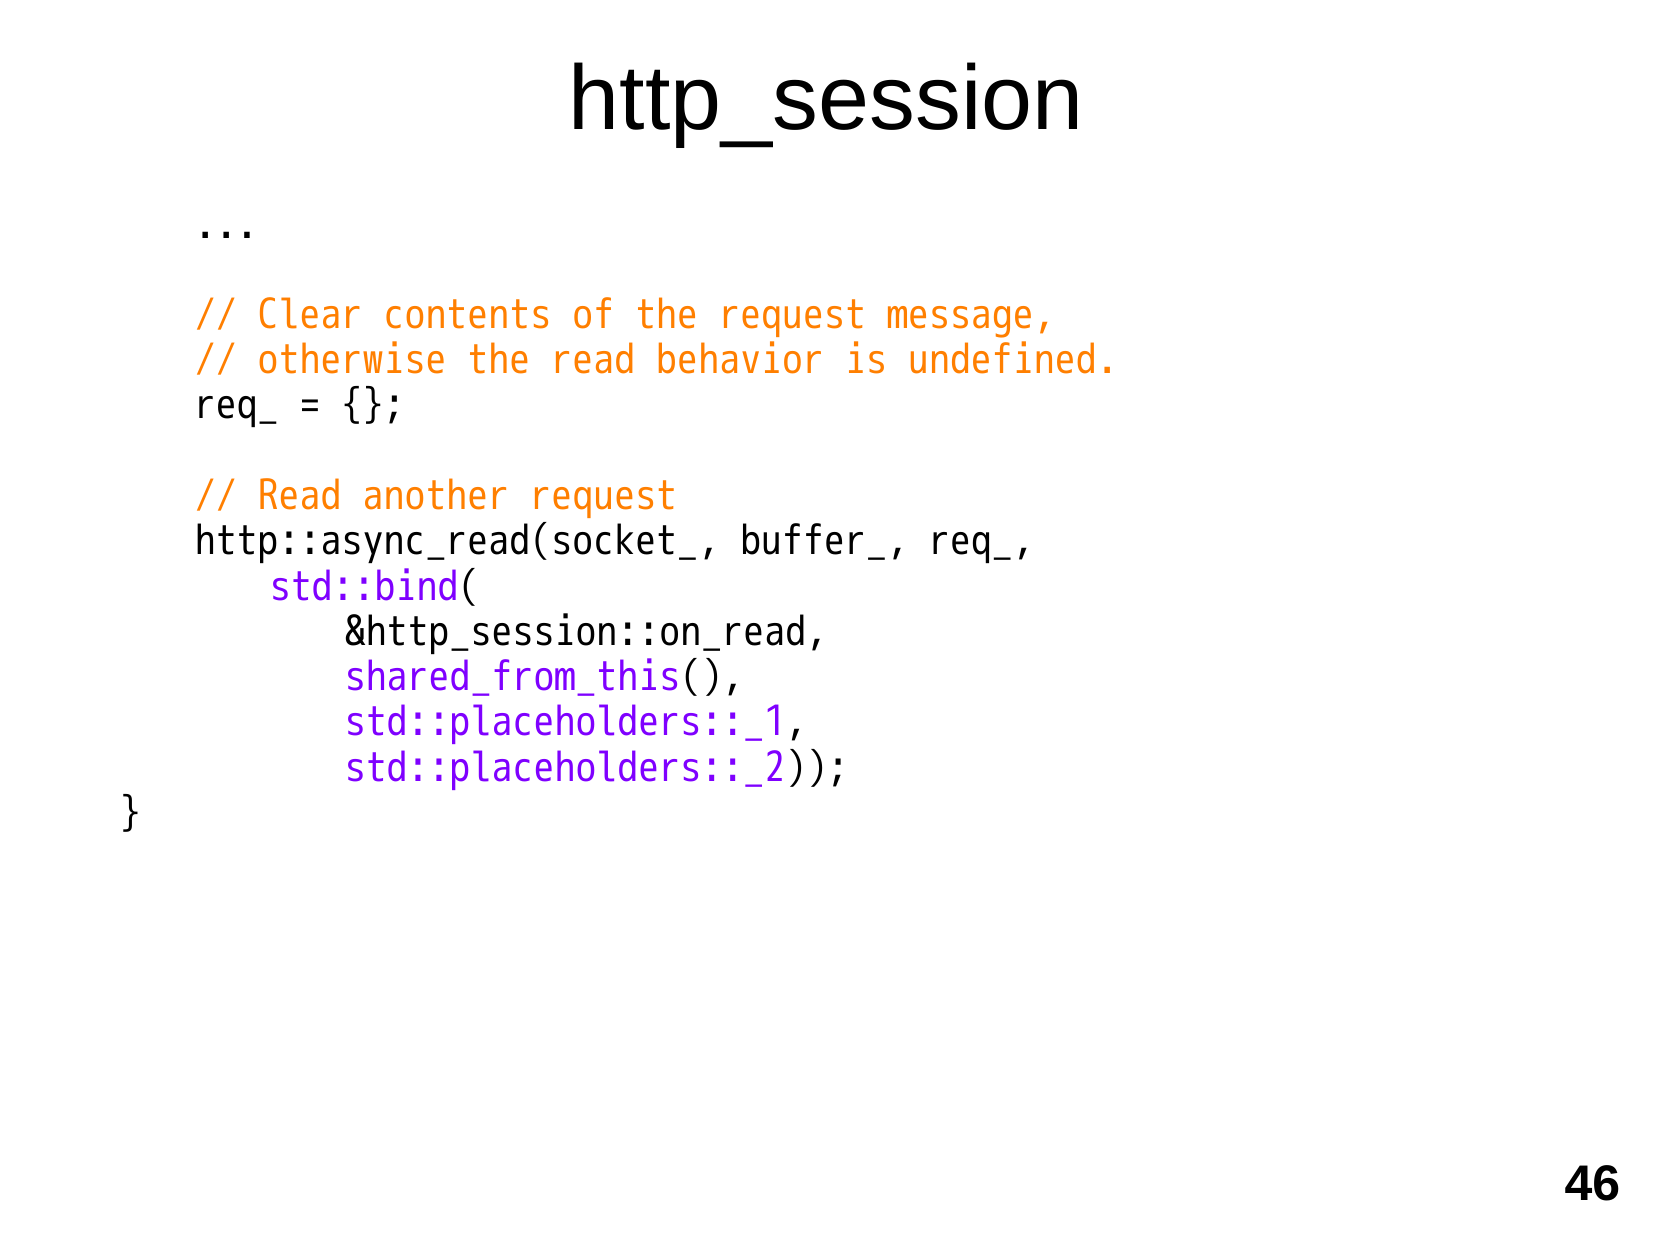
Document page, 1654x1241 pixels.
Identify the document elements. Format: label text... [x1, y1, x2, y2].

text_box ... // Clear contents of the request message, // otherwise the read behavior is undefined. req_ = {}; // Read another request http::async_read(socket_, buffer_, req_, std::bind( &http_session::on_read, shared_from_this(), std::placeholders::_1, std::placeholders::_2)); } [104, 195, 1575, 840]
title http_session [82, 15, 1571, 181]
